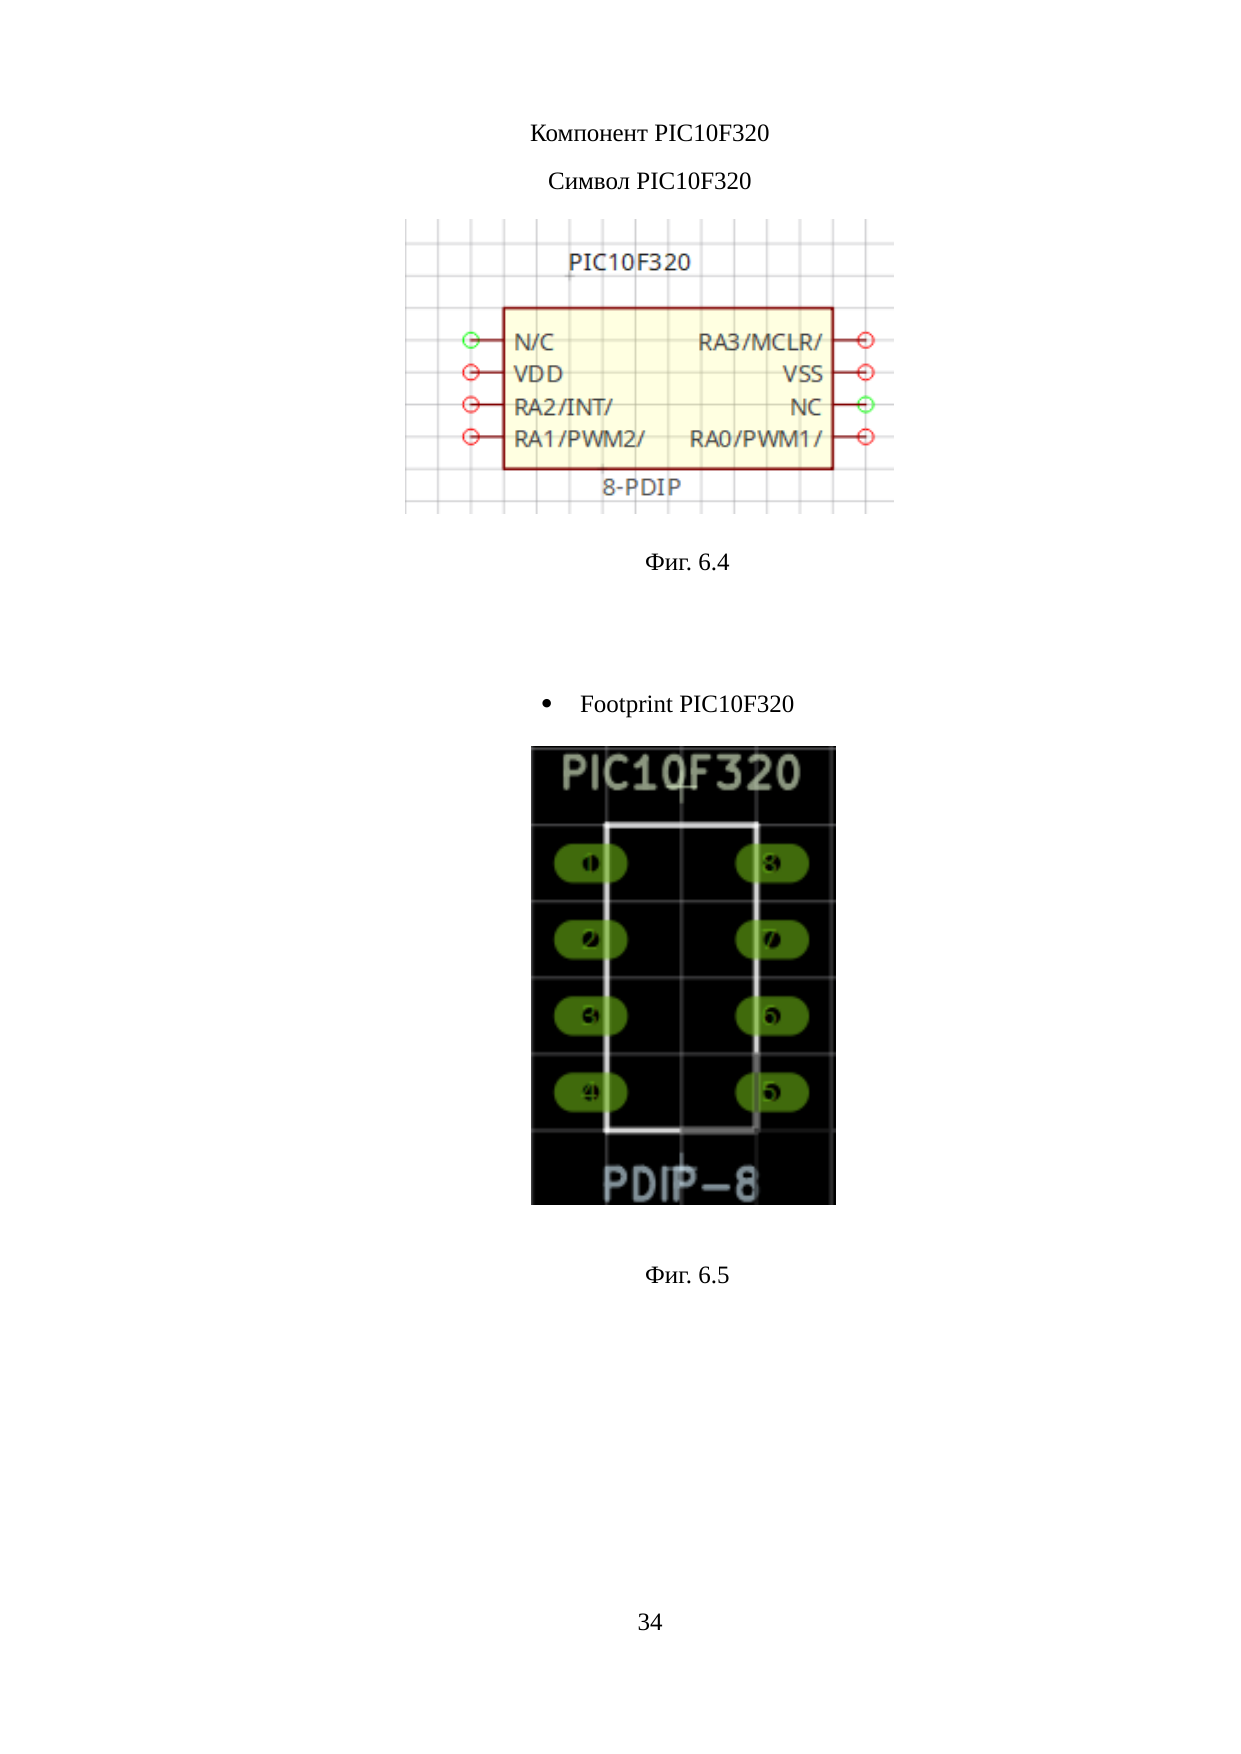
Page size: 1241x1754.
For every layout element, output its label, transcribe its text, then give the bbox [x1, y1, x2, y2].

list Footprint PIC10F320 [185, 689, 1152, 718]
text Компонент PIC10F320 [148, 118, 1152, 147]
text Фиг. 6.4 [223, 547, 1152, 575]
picture [531, 746, 836, 1205]
text Фиг. 6.5 [223, 1261, 1152, 1289]
text Символ PIC10F320 [148, 166, 1152, 194]
picture [405, 219, 894, 514]
